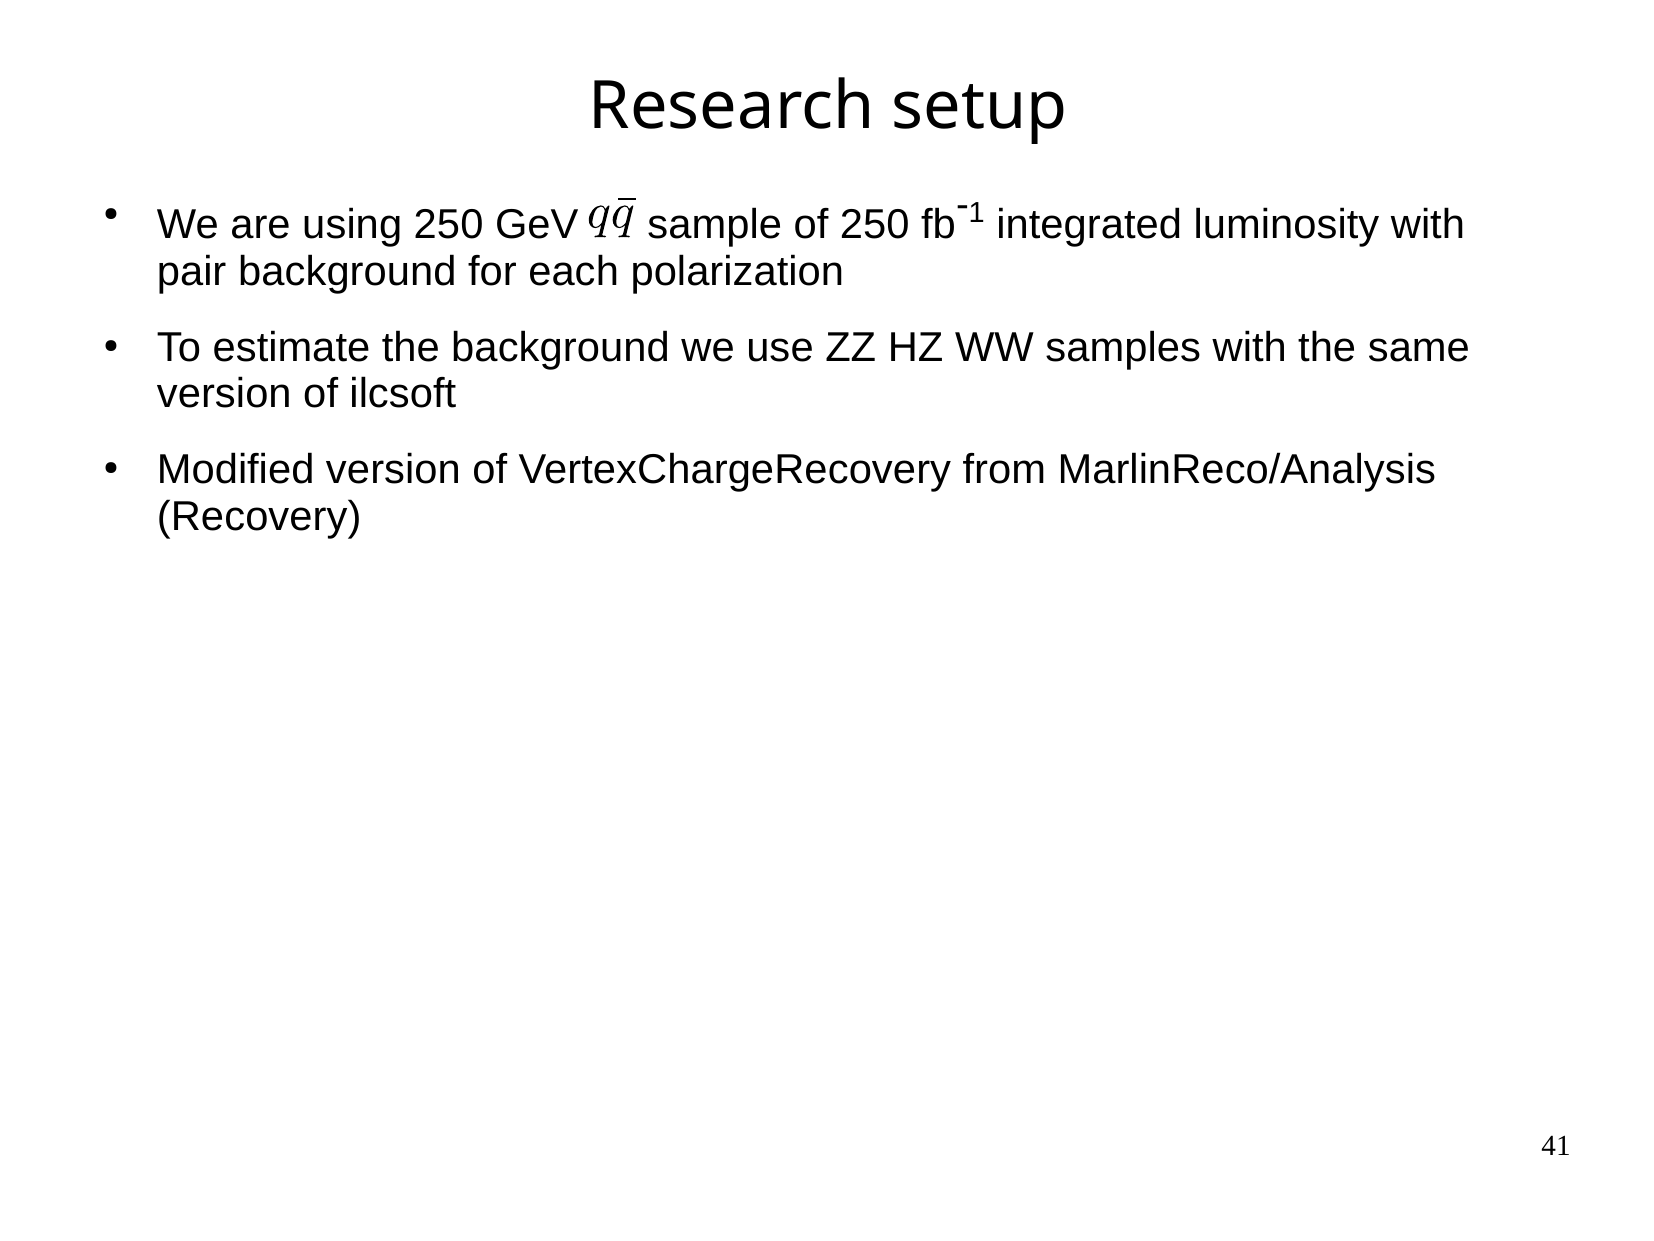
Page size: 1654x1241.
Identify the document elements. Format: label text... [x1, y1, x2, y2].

list We are using 250 GeV sample of 250 fb-1 integrated luminosity with pair background for each polarization To estimate the background we use ZZ HZ WW samples with the same version of ilcsoft Modified version of VertexChargeRecovery from MarlinReco/Analysis (Recovery) [85, 182, 1531, 1171]
title Research setup [85, 52, 1571, 153]
text_box [586, 198, 640, 238]
